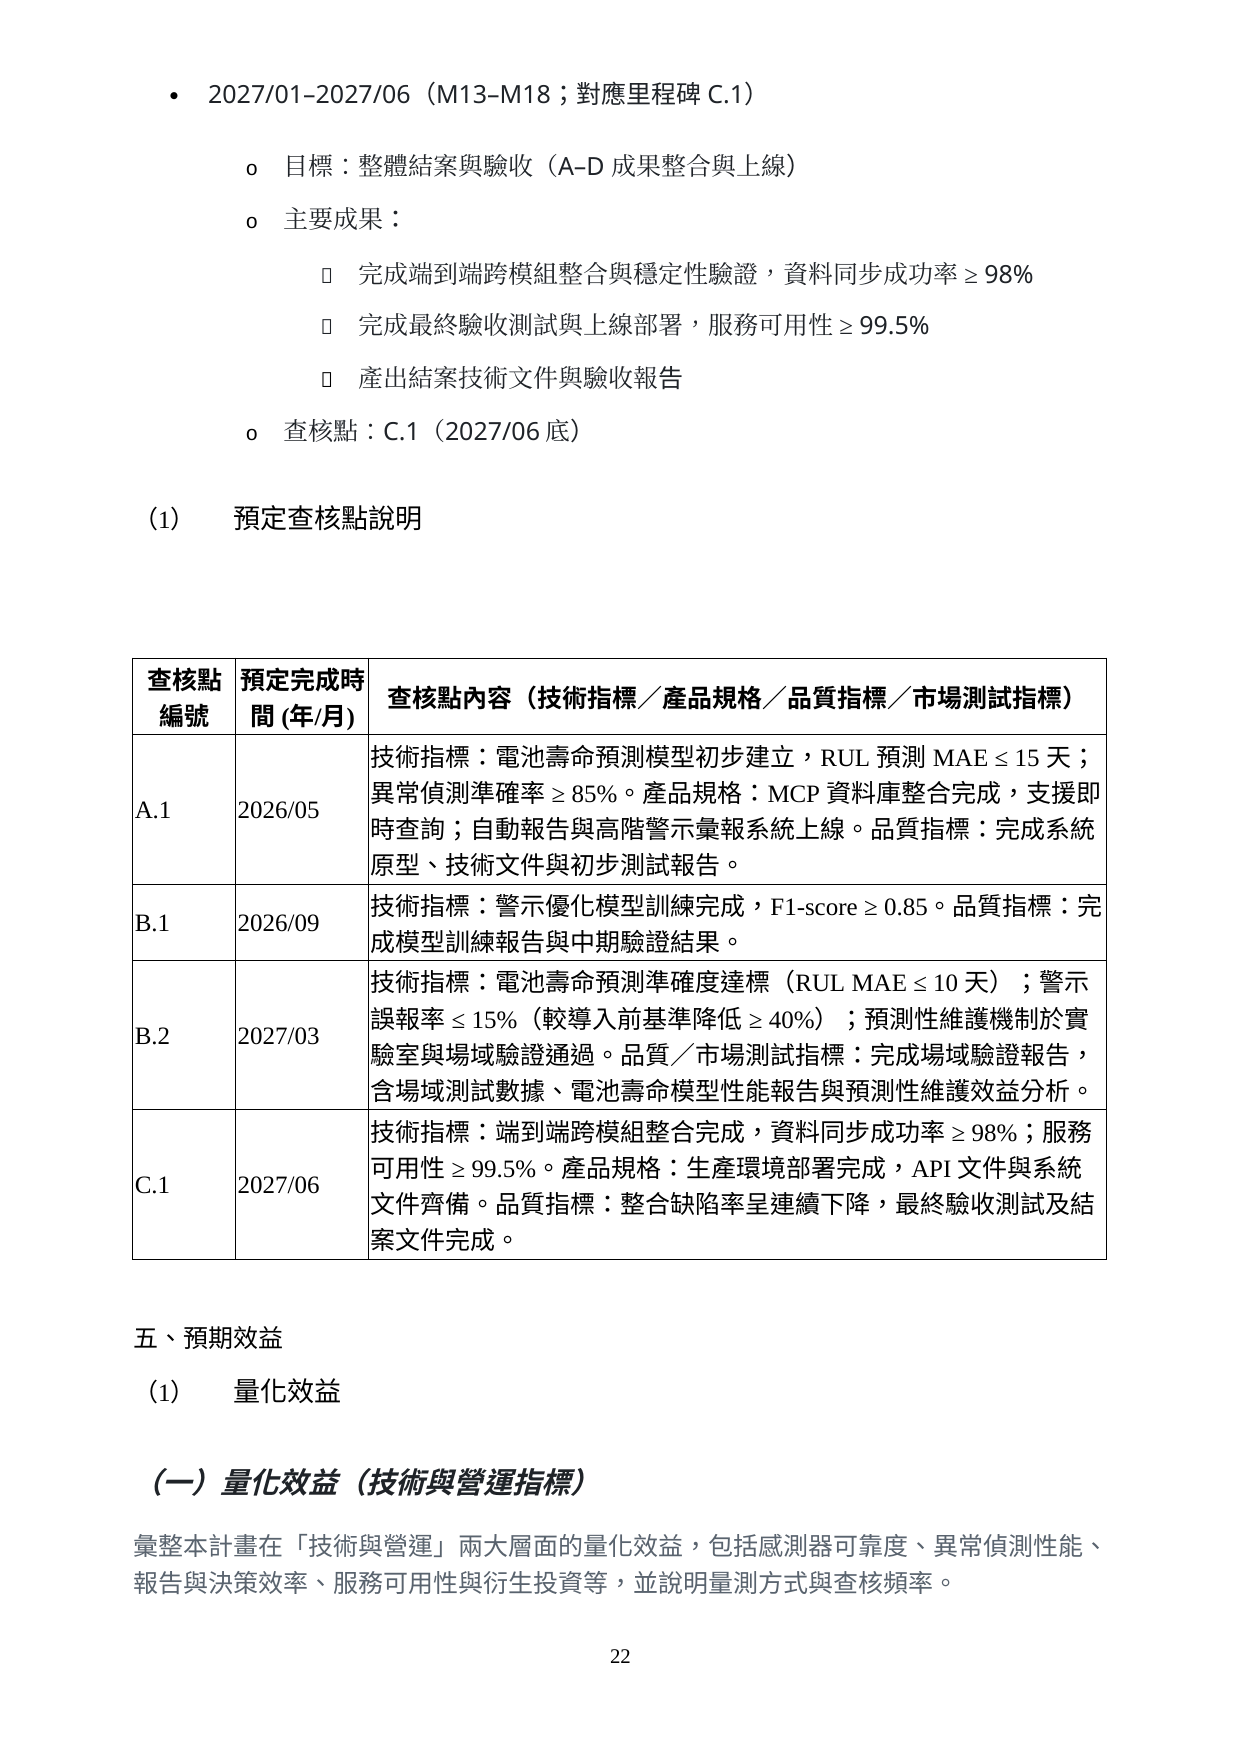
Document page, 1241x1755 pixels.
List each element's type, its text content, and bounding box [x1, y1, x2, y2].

table_cell B.2 [133, 961, 235, 1109]
table_cell 技術指標：電池壽命預測準確度達標（RUL MAE ≤ 10 天）；警示誤報率 ≤ 15%（較導入前基準降低 ≥ 40%）；預測性維護機制於實驗室與場域驗證通過。品質／市場測試指標：完成場域驗證報告，含場域測試數據、電池壽命模型性能報告與預測性維護效益分析。 [369, 961, 1106, 1109]
list 查核點：C.1（2027/06底） [245, 411, 1107, 447]
list 預定查核點說明 [133, 495, 1107, 537]
table_cell 2027/06 [236, 1110, 368, 1258]
list 完成端到端跨模組整合與穩定性驗證，資料同步成功率 ≥ 98% [320, 257, 1107, 291]
table_header 查核點編號 [133, 659, 235, 734]
table_header 查核點內容（技術指標／產品規格／品質指標／市場測試指標） [369, 659, 1106, 734]
table_cell 技術指標：電池壽命預測模型初步建立，RUL 預測 MAE ≤ 15 天；異常偵測準確率 ≥ 85%。產品規格：MCP 資料庫整合完成，支援即時查詢；自動報告與高階警示彙報系統上線。品質指標：完成系統原型、技術文件與初步測試報告。 [369, 735, 1106, 883]
list 主要成果： [245, 199, 1107, 236]
table_cell 2027/03 [236, 961, 368, 1109]
table_cell 技術指標：警示優化模型訓練完成，F1-score ≥ 0.85。品質指標：完成模型訓練報告與中期驗證結果。 [369, 885, 1106, 960]
subtitle （一）量化效益（技術與營運指標） [133, 1459, 1107, 1502]
table_cell 技術指標：端到端跨模組整合完成，資料同步成功率 ≥ 98%；服務可用性 ≥ 99.5%。產品規格：生產環境部署完成，API 文件與系統文件齊備。品質指標：整合缺陷率呈連續下降，最終驗收測試及結案文件完成。 [369, 1110, 1106, 1258]
list 目標：整體結案與驗收（A–D 成果整合與上線） [245, 147, 1107, 183]
table_cell C.1 [133, 1110, 235, 1258]
table_header 預定完成時間 (年/月) [236, 659, 368, 734]
list 量化效益 [133, 1368, 1107, 1409]
subtitle 五、預期效益 [133, 1314, 1107, 1355]
list 2027/01–2027/06（M13–M18；對應里程碑 C.1） [170, 75, 1107, 111]
table_cell 2026/09 [236, 885, 368, 960]
table_cell B.1 [133, 885, 235, 960]
list 完成最終驗收測試與上線部署，服務可用性 ≥ 99.5% [320, 307, 1107, 341]
table_cell A.1 [133, 735, 235, 883]
list 產出結案技術文件與驗收報告 [320, 358, 1107, 394]
table_cell 2026/05 [236, 735, 368, 883]
text 彙整本計畫在「技術與營運」兩大層面的量化效益，包括感測器可靠度、異常偵測性能、報告與決策效率、服務可用性與衍生投資等，並說明量測方式與查核頻率。 [133, 1527, 1107, 1599]
